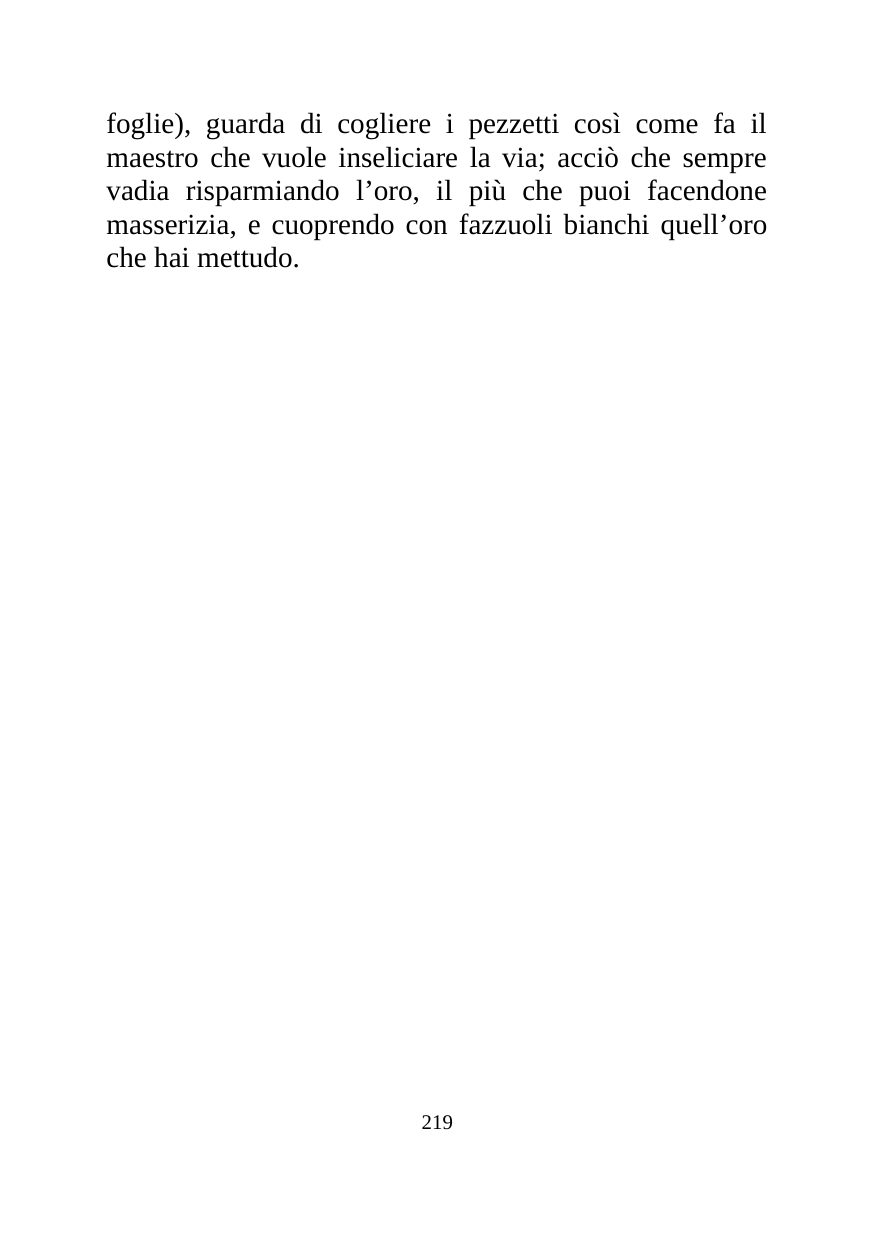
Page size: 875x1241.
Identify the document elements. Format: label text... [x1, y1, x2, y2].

text foglie), guarda di cogliere i pezzetti così come fa il maestro che vuole inseliciare la via; acciò che sempre vadia risparmiando l’oro, il più che puoi facendone masserizia, e cuoprendo con fazzuoli bianchi quell’oro che hai mettudo. [106, 106, 768, 274]
